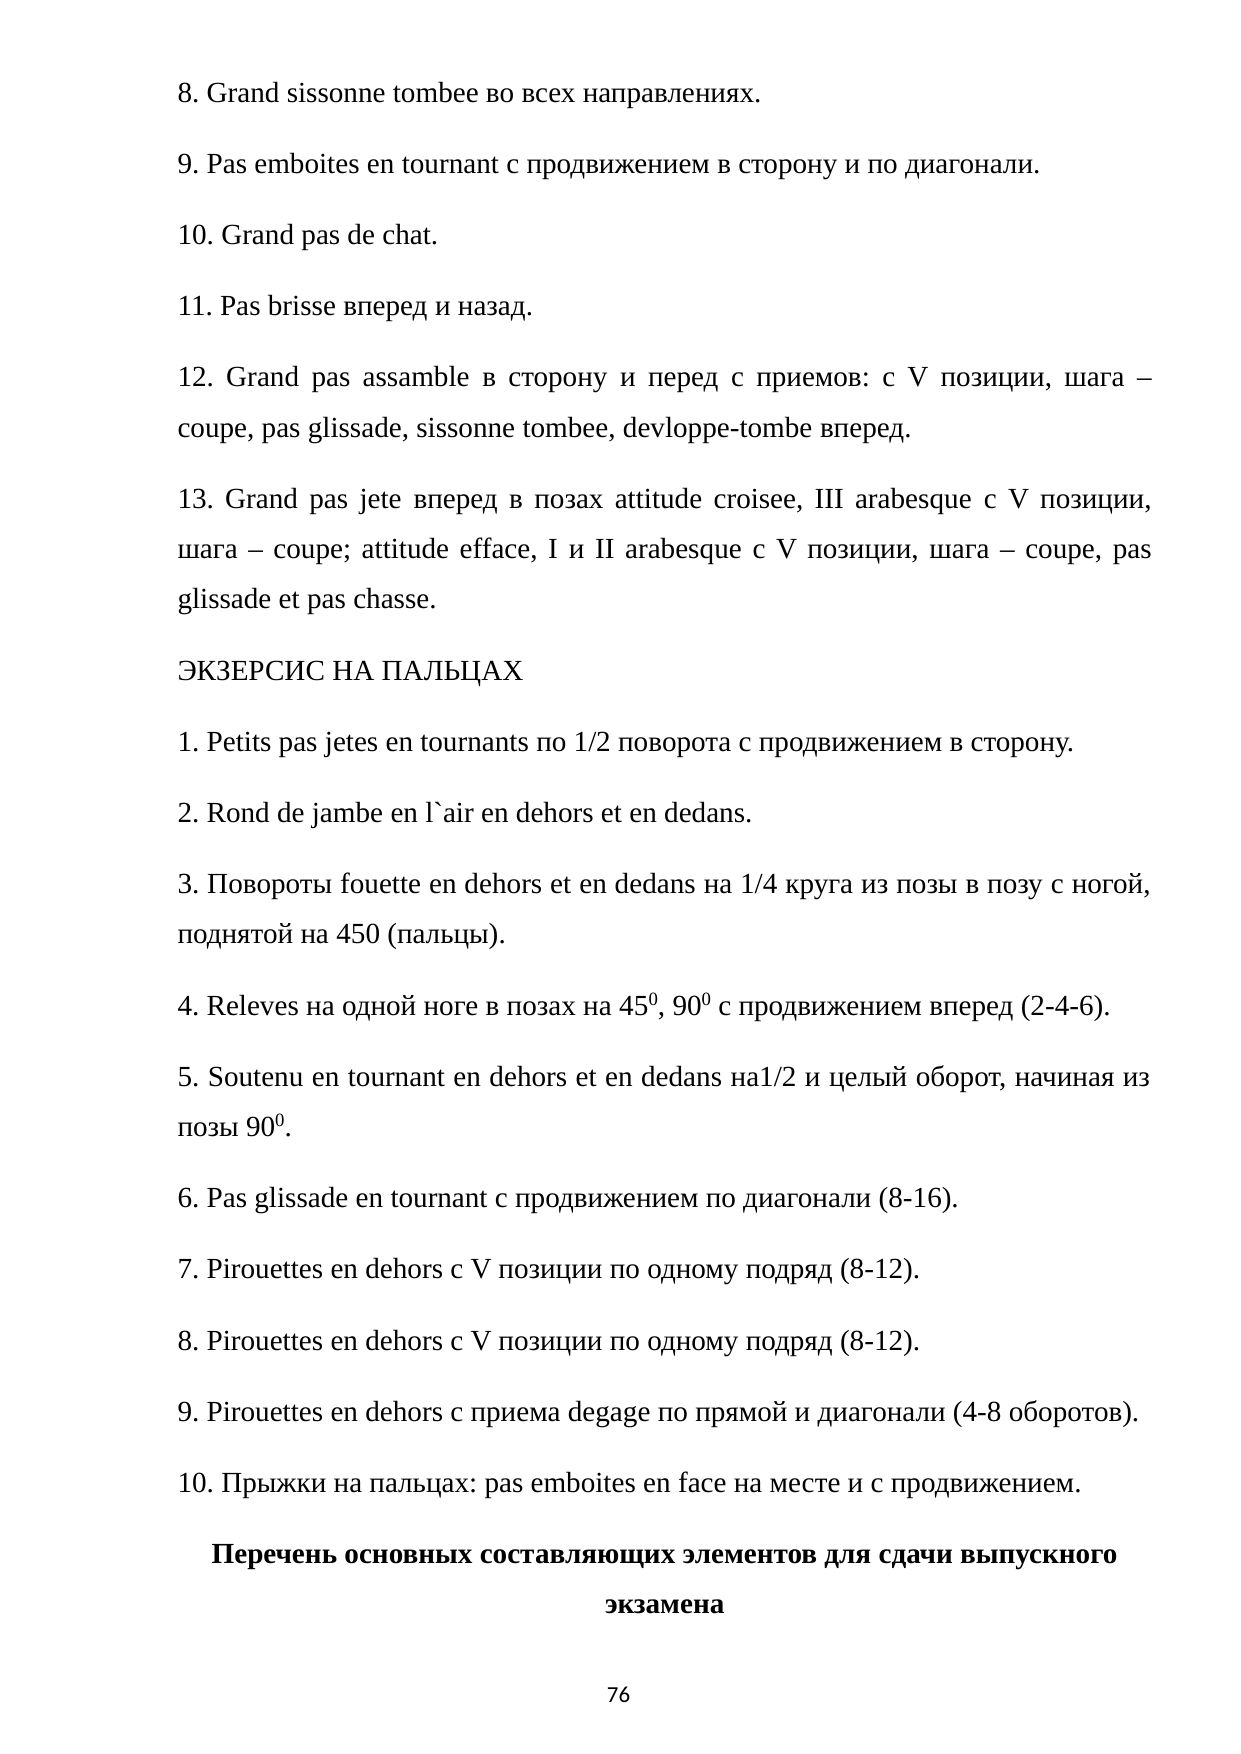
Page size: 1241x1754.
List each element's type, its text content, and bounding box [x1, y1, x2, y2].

text 7. Pirouettes en dehоrs с V позиции по одному подряд (8-12). [177, 1251, 1152, 1285]
text 5. Soutenu en tournant en dehors et en dedans на1/2 и целый оборот, начиная из позы 900. [177, 1059, 1152, 1143]
text 8. Grand sissonne tombee во всех направлениях. [177, 75, 1152, 108]
text 8. Pirouettes en dehоrs с V позиции по одному подряд (8-12). [177, 1323, 1152, 1356]
text 9. Pirouettes en dehors с приема degage по прямой и диагонали (4-8 оборотов). [177, 1394, 1152, 1427]
text 4. Releves на одной ноге в позах на 450, 900 с продвижением вперед (2-4-6). [177, 988, 1152, 1021]
text 2. Rond de jambe en l`air en dehors et en dedans. [177, 795, 1152, 829]
text 10. Прыжки на пальцах: pas emboites en face на месте и с продвижением. [177, 1465, 1152, 1498]
text 10. Grand pas de chat. [177, 217, 1152, 251]
text 12. Grand pas assamble в сторону и перед с приемов: с V позиции, шага – coupe, pas glissade, sissonne tombee, devloppe-tombe вперед. [177, 359, 1152, 443]
text 3. Повороты fouette en dehors et en dedans на 1/4 круга из позы в позу с ногой, поднятой на 450 (пальцы). [177, 866, 1152, 950]
text 1. Petits pas jetes en tournants по 1/2 поворота с продвижением в сторону. [177, 724, 1152, 757]
text 6. Pas glissade en tournant с продвижением по диагонали (8-16). [177, 1180, 1152, 1214]
text 9. Pas emboites en tournant с продвижением в сторону и по диагонали. [177, 146, 1152, 180]
text Перечень основных составляющих элементов для сдачи выпускного экзамена [177, 1536, 1152, 1620]
text 11. Pas brisse вперед и назад. [177, 288, 1152, 322]
text 13. Grand pas jete вперед в позах attitude croisee, III arabesque с V позиции, шага – coupe; attitude efface, I и II arabesque с V позиции, шага – coupe, pas glissade et pas chasse. [177, 481, 1152, 615]
text ЭКЗЕРСИС НА ПАЛЬЦАХ [177, 653, 1152, 686]
